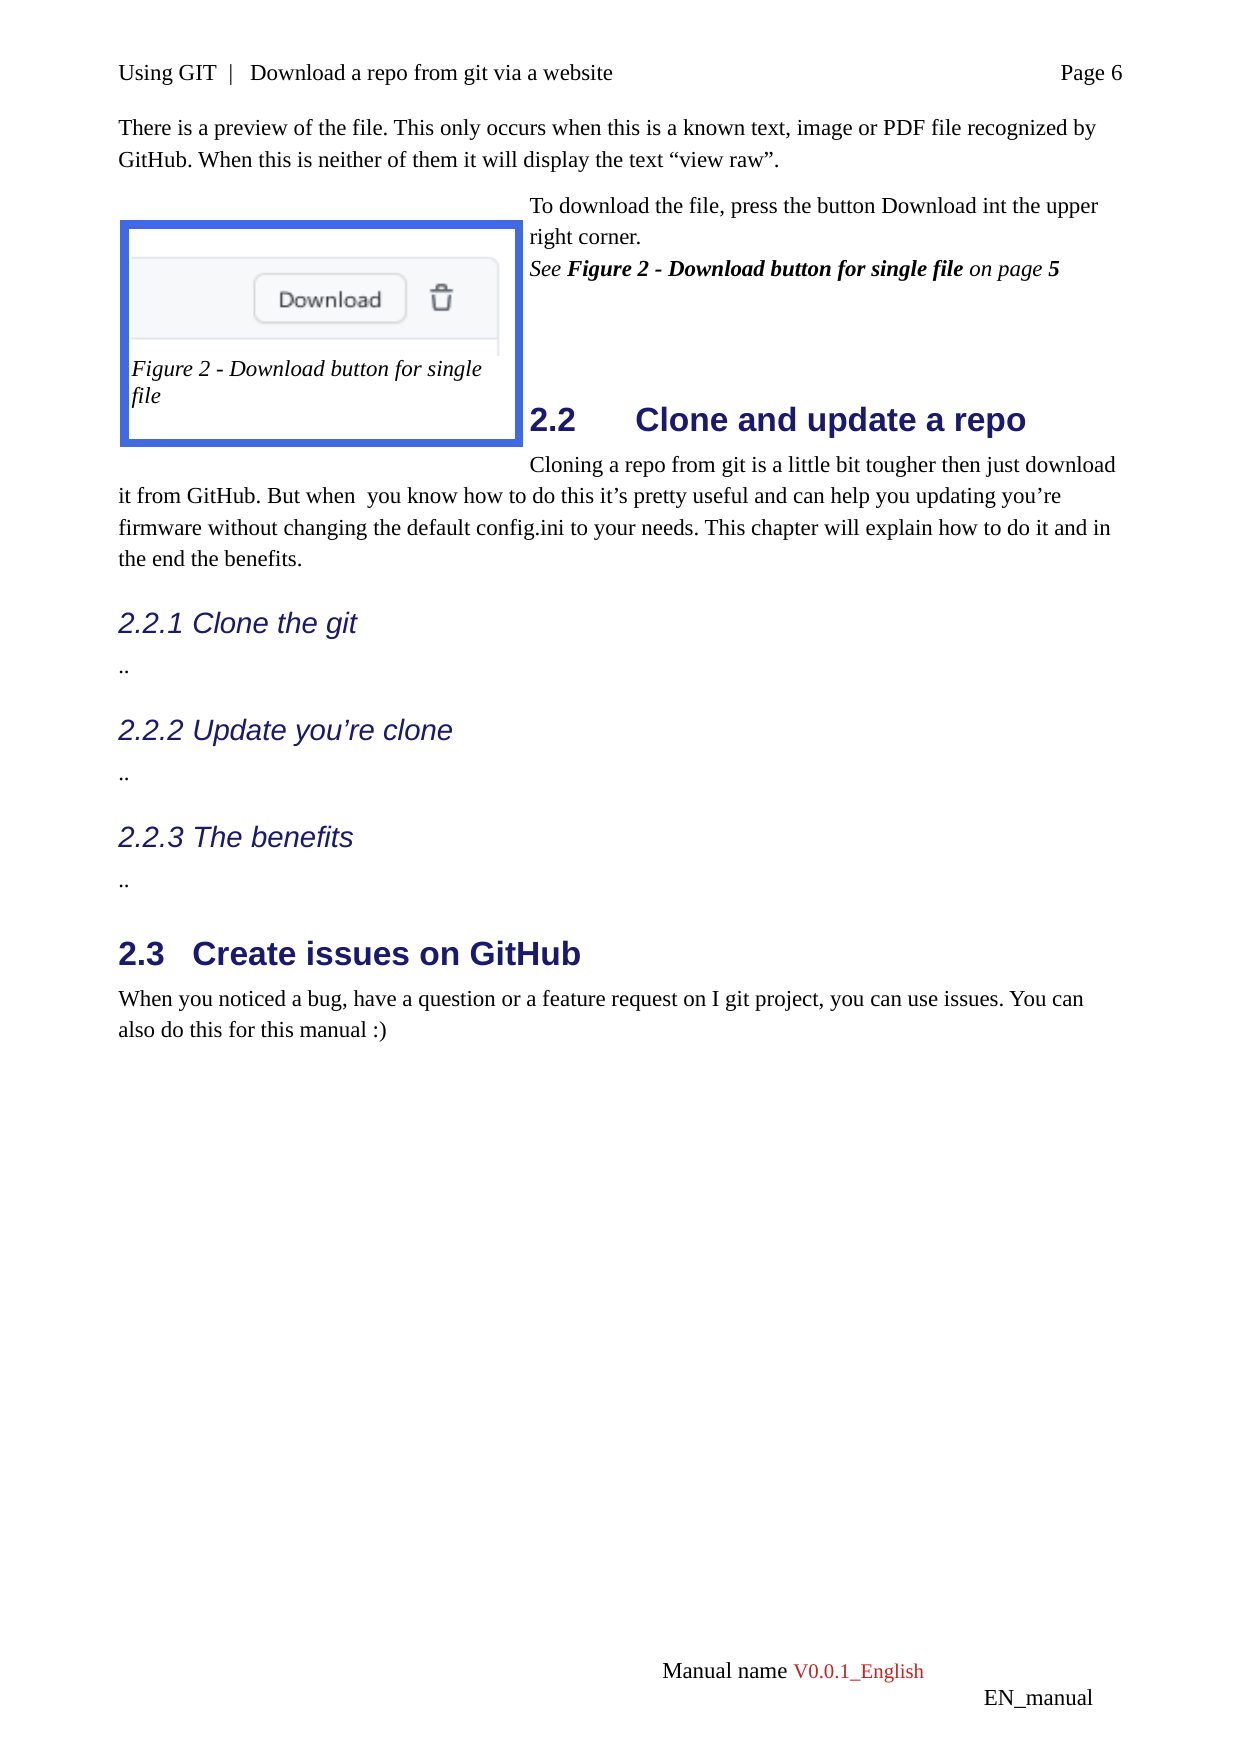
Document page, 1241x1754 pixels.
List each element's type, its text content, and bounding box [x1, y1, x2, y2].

subtitle The benefits [118, 820, 1122, 854]
text Cloning a repo from git is a little bit tougher then just download it from GitHub. But when you know how to do this it’s pretty useful and can help you updating you’re firmware without changing the default config.ini to your needs. This chapter will explain how to do it and in the end the benefits. [118, 451, 1122, 572]
subtitle Update you’re clone [118, 713, 1122, 747]
subtitle Clone the git [118, 606, 1122, 640]
text There is a preview of the file. This only occurs when this is a known text, image or PDF file recognized by GitHub. When this is neither of them it will display the text “view raw”. [118, 114, 1122, 172]
text [129, 229, 515, 439]
text Figure 2 - Download button for single file [131, 356, 512, 408]
subtitle Clone and update a repo [523, 400, 1122, 438]
text .. [118, 652, 1122, 679]
text .. [118, 759, 1122, 786]
text When you noticed a bug, have a question or a feature request on I git project, you can use issues. You can also do this for this manual :) [118, 984, 1122, 1042]
subtitle Create issues on GitHub [118, 933, 1122, 972]
text .. [118, 866, 1122, 893]
picture [131, 243, 513, 356]
text To download the file, press the button Download int the upper right corner. See Figure 2 - Download button for single file on page 5 [118, 192, 1122, 243]
